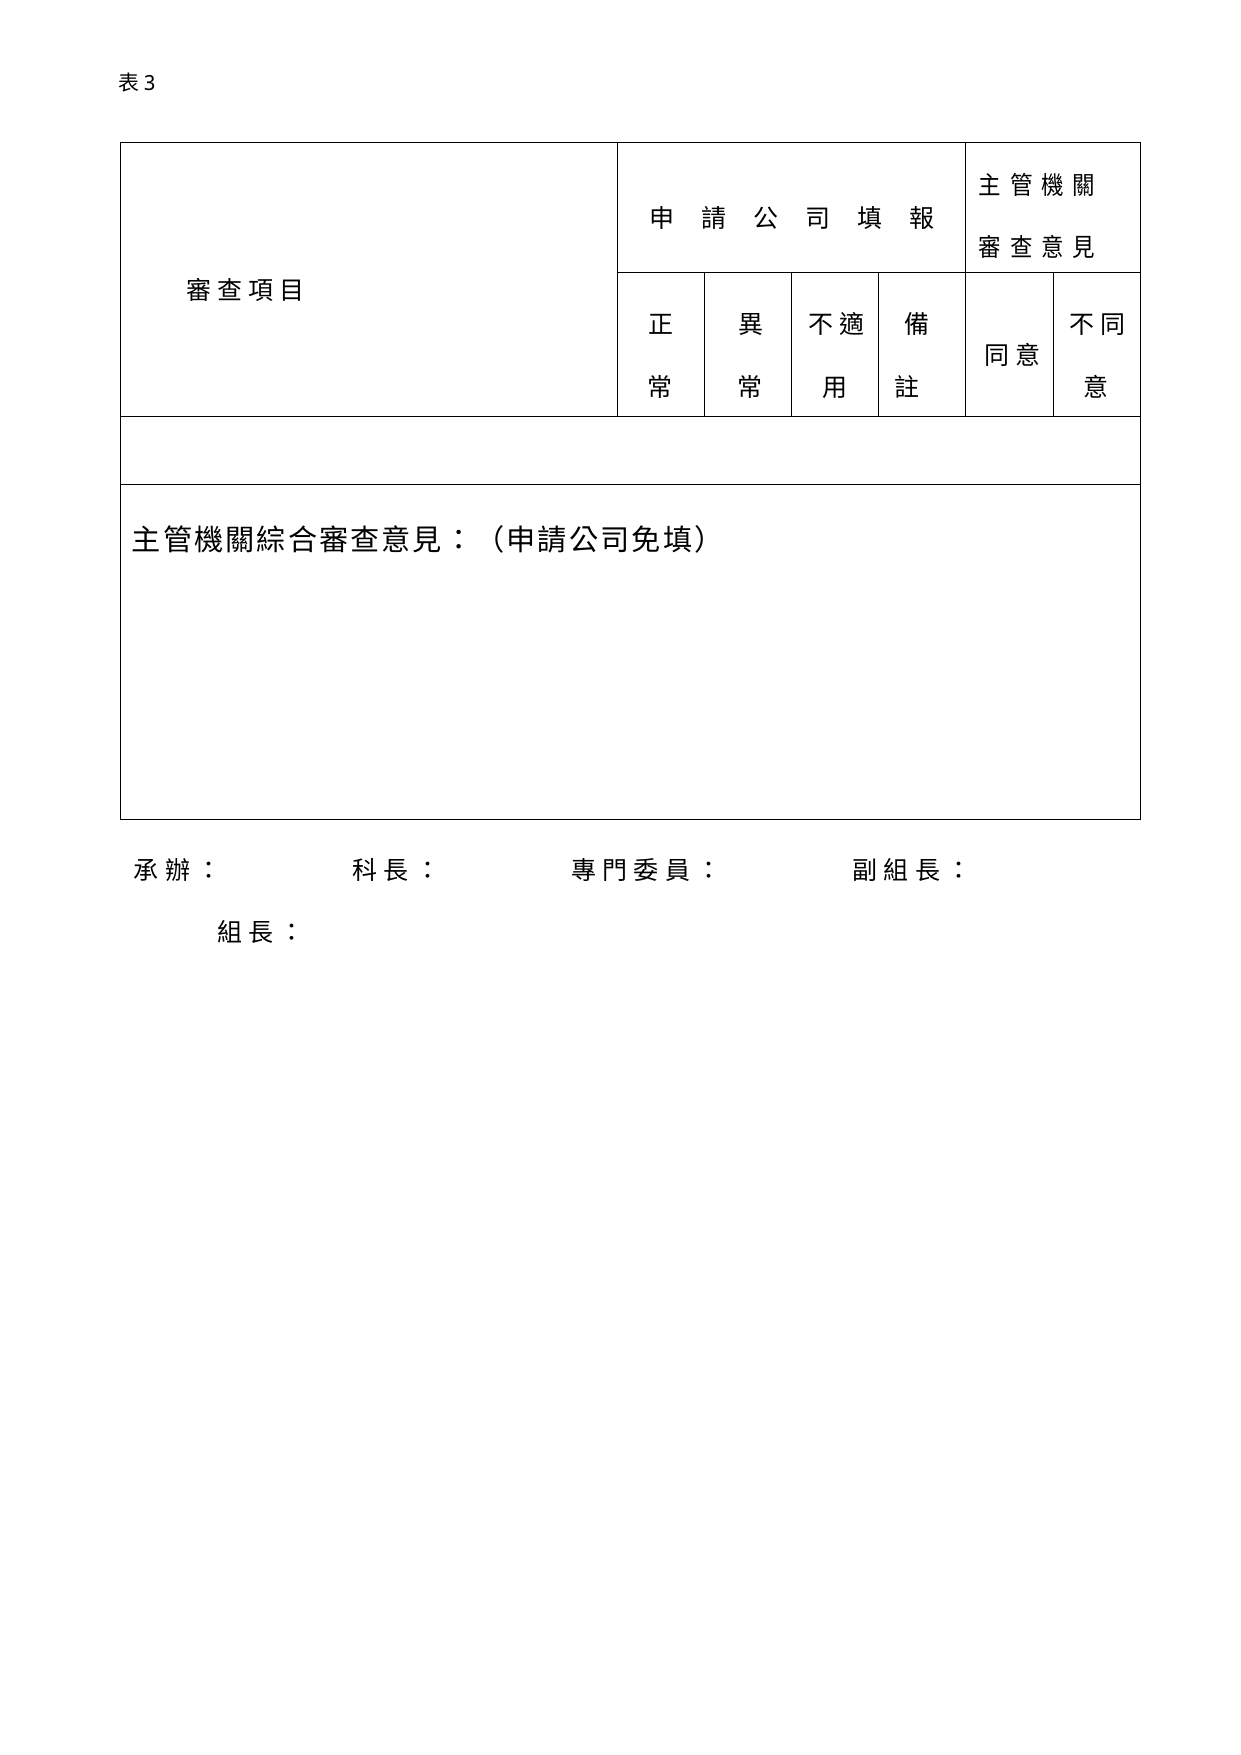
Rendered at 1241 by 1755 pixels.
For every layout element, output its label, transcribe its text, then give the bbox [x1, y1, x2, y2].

table_header 主管機關 審查意見 [966, 143, 1140, 272]
table_cell 備 註 [879, 273, 965, 416]
table_cell 主管機關綜合審查意見：（申請公司免填） [121, 485, 1140, 819]
table_header 審查項目 [121, 143, 617, 416]
table_cell 同意 [966, 273, 1053, 416]
table_cell 承辦： 科長： 專門委員： 副組長： 組長： [120, 820, 1140, 1025]
table_cell 正 常 [618, 273, 704, 416]
table_header 申 請 公 司 填 報 [618, 143, 965, 272]
table_cell [121, 417, 1140, 484]
table_cell 不同意 [1054, 273, 1140, 416]
table_cell 異 常 [705, 273, 791, 416]
table_cell 不適用 [792, 273, 878, 416]
